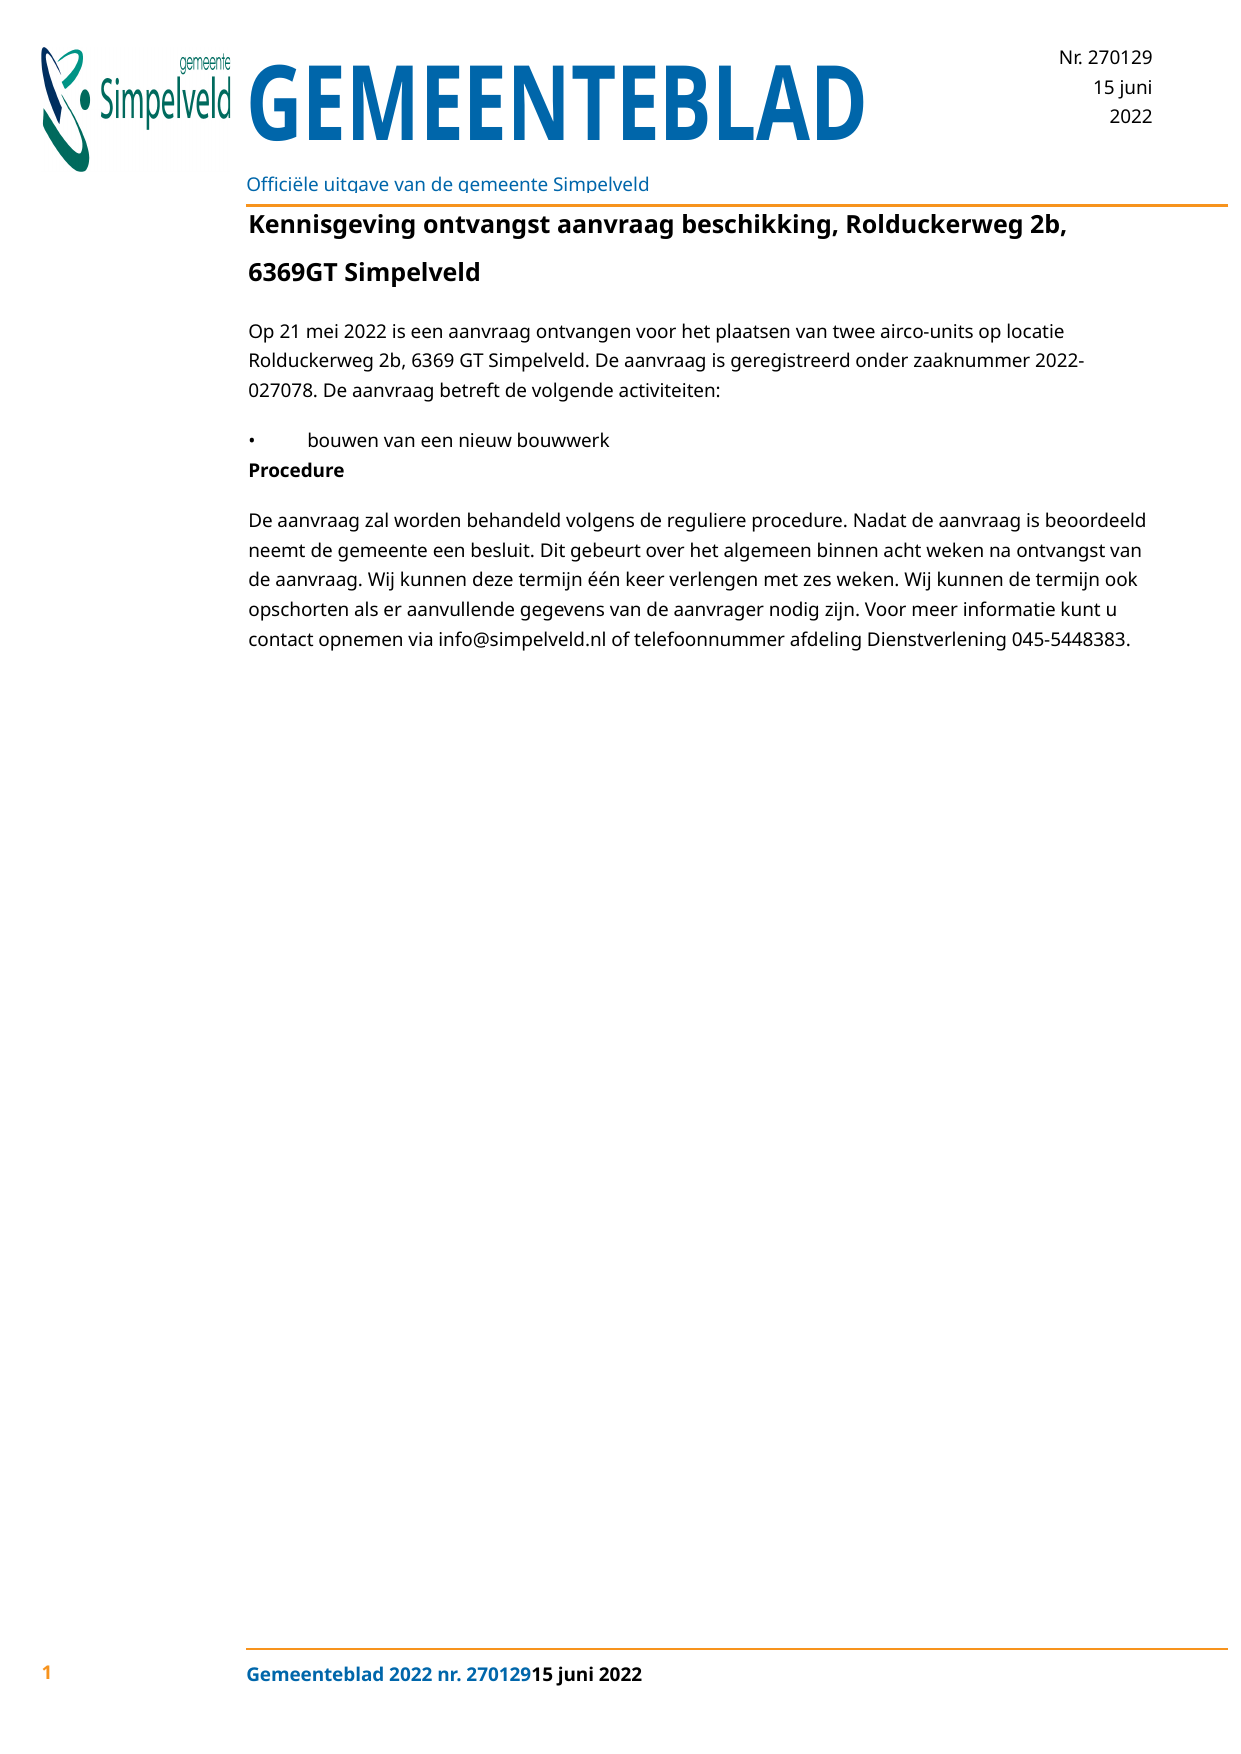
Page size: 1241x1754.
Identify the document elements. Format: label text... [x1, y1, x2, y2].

picture [41, 47, 231, 172]
text Procedure [248, 457, 1152, 483]
text Op 21 mei 2022 is een aanvraag ontvangen voor het plaatsen van twee airco-units op locatie Rolduckerweg 2b, 6369 GT Simpelveld. De aanvraag is geregistreerd onder zaaknummer 2022-027078. De aanvraag betreft de volgende activiteiten: [248, 318, 1152, 403]
list bouwen van een nieuw bouwwerk [248, 427, 1152, 453]
text Kennisgeving ontvangst aanvraag beschikking, Rolduckerweg 2b, 6369GT Simpelveld [248, 207, 1152, 288]
text De aanvraag zal worden behandeld volgens de reguliere procedure. Nadat de aanvraag is beoordeeld neemt de gemeente een besluit. Dit gebeurt over het algemeen binnen acht weken na ontvangst van de aanvraag. Wij kunnen deze termijn één keer verlengen met zes weken. Wij kunnen de termijn ook opschorten als er aanvullende gegevens van de aanvrager nodig zijn. Voor meer informatie kunt u contact opnemen via info@simpelveld.nl of telefoonnummer afdeling Dienstverlening 045-5448383. [248, 507, 1152, 652]
